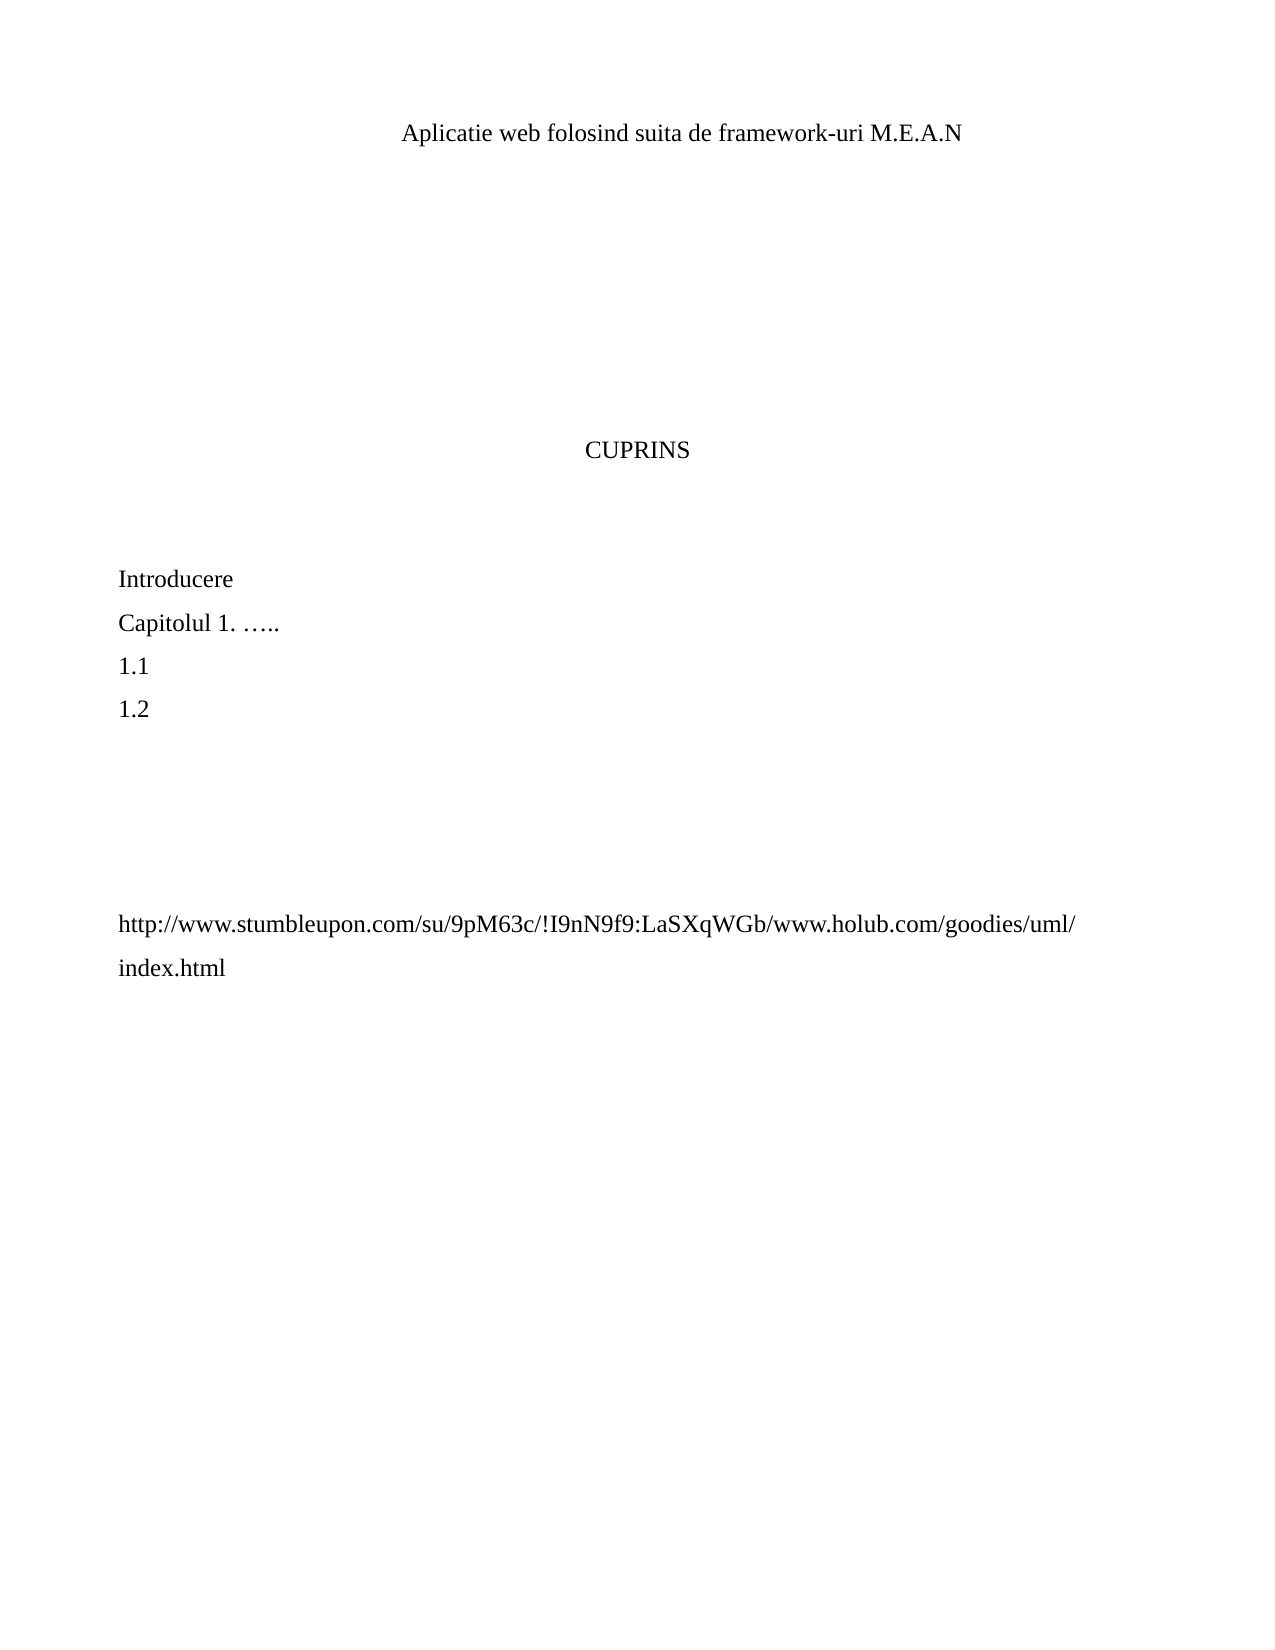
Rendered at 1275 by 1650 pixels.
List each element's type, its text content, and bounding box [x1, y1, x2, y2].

text http://www.stumbleupon.com/su/9pM63c/!I9nN9f9:LaSXqWGb/www.holub.com/goodies/uml/index.html [118, 909, 1157, 981]
text CUPRINS [118, 435, 1157, 464]
text 1.1 [118, 651, 1157, 679]
text Capitolul 1. ….. [118, 608, 1157, 636]
text 1.2 [118, 694, 1157, 723]
text Introducere [118, 564, 1157, 593]
